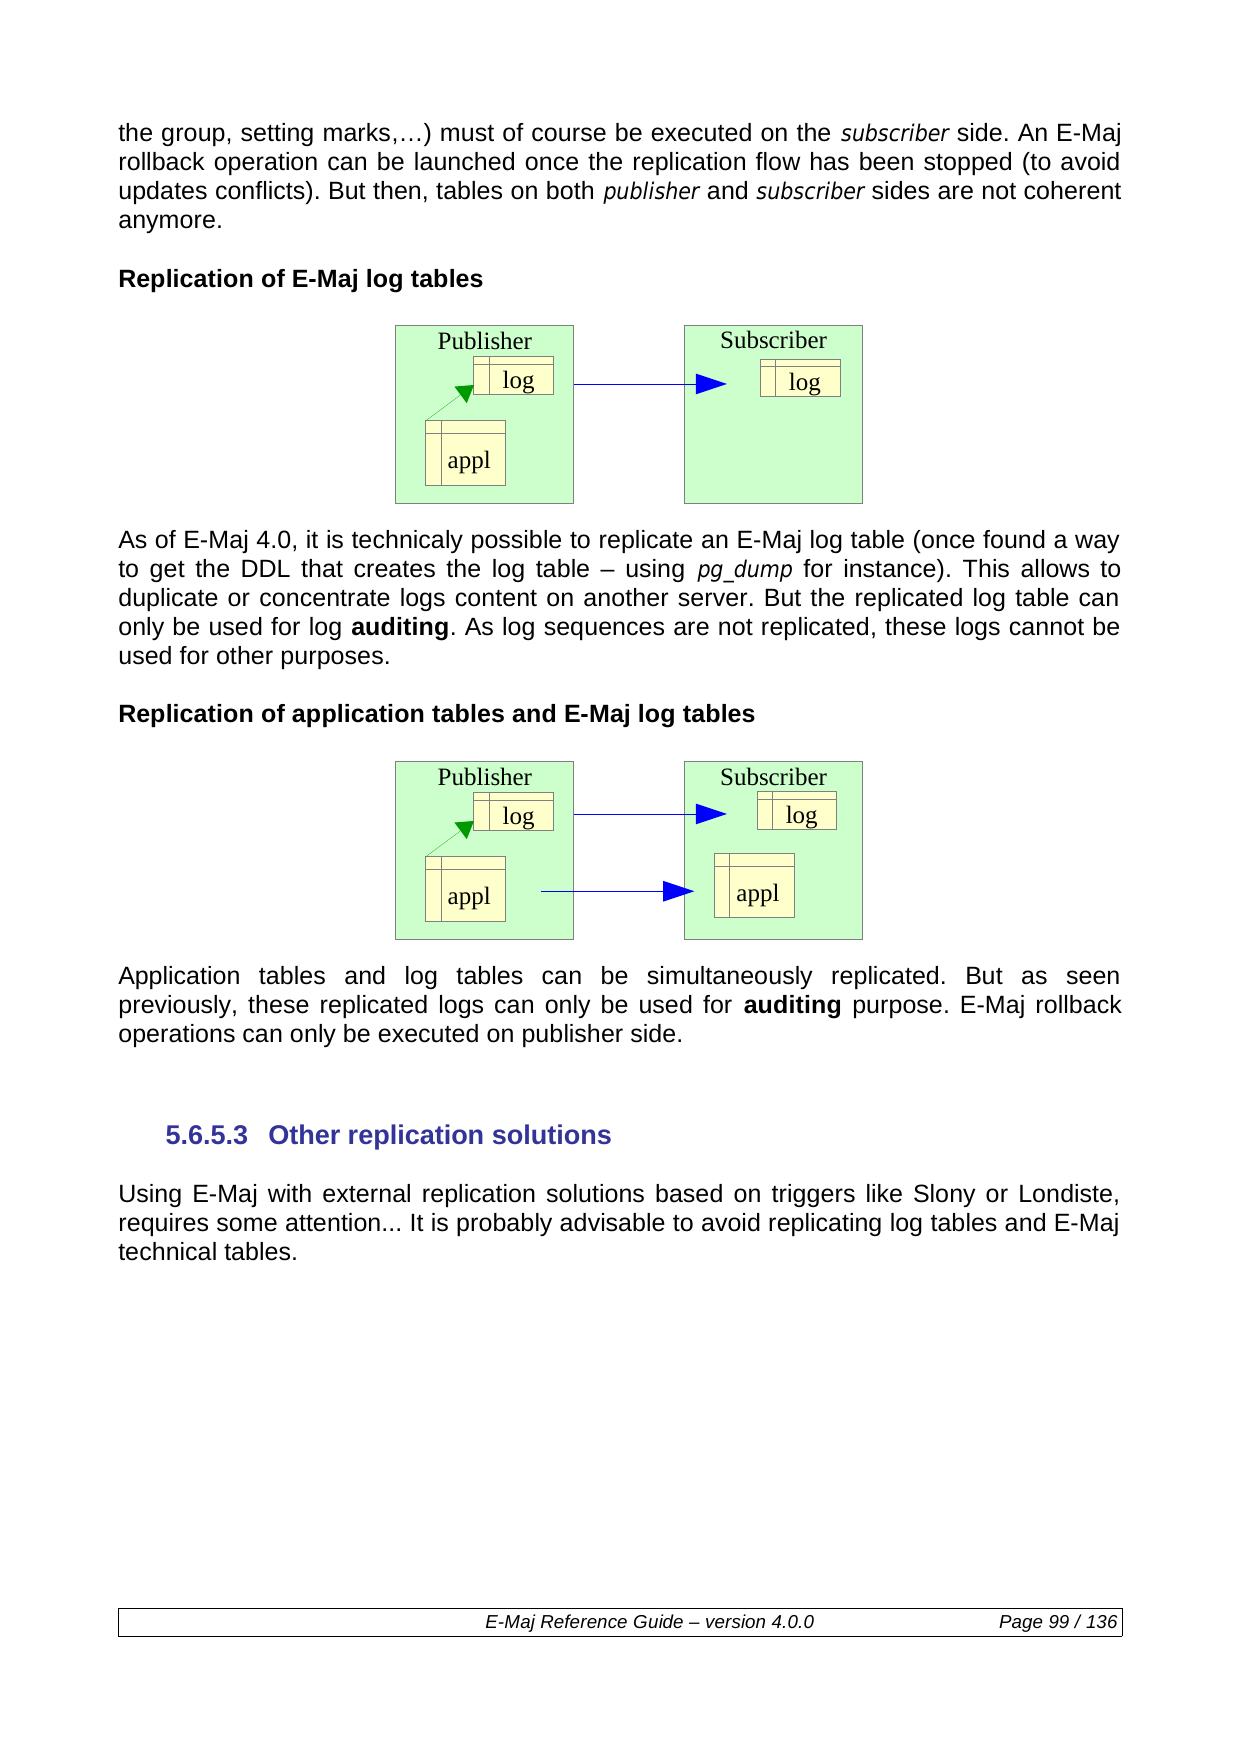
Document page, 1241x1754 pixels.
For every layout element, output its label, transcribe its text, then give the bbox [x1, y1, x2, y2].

text the group, setting marks,…) must of course be executed on the subscriber side. An E-Maj rollback operation can be launched once the replication flow has been stopped (to avoid updates conflicts). But then, tables on both publisher and subscriber sides are not coherent anymore. [118, 118, 1122, 234]
text Using E-Maj with external replication solutions based on triggers like Slony or Londiste, requires some attention... It is probably advisable to avoid replicating log tables and E-Maj technical tables. [118, 1179, 1122, 1266]
text Replication of application tables and E-Maj log tables [118, 699, 1122, 728]
subtitle Other replication solutions [165, 1119, 1122, 1150]
text As of E-Maj 4.0, it is technicaly possible to replicate an E-Maj log table (once found a way to get the DDL that creates the log table – using pg_dump for instance). This allows to duplicate or concentrate logs content on another server. But the replicated log table can only be used for log auditing. As log sequences are not replicated, these logs cannot be used for other purposes. [118, 525, 1122, 670]
text Replication of E-Maj log tables [118, 263, 1122, 292]
text Application tables and log tables can be simultaneously replicated. But as seen previously, these replicated logs can only be used for auditing purpose. E-Maj rollback operations can only be executed on publisher side. [118, 961, 1122, 1048]
